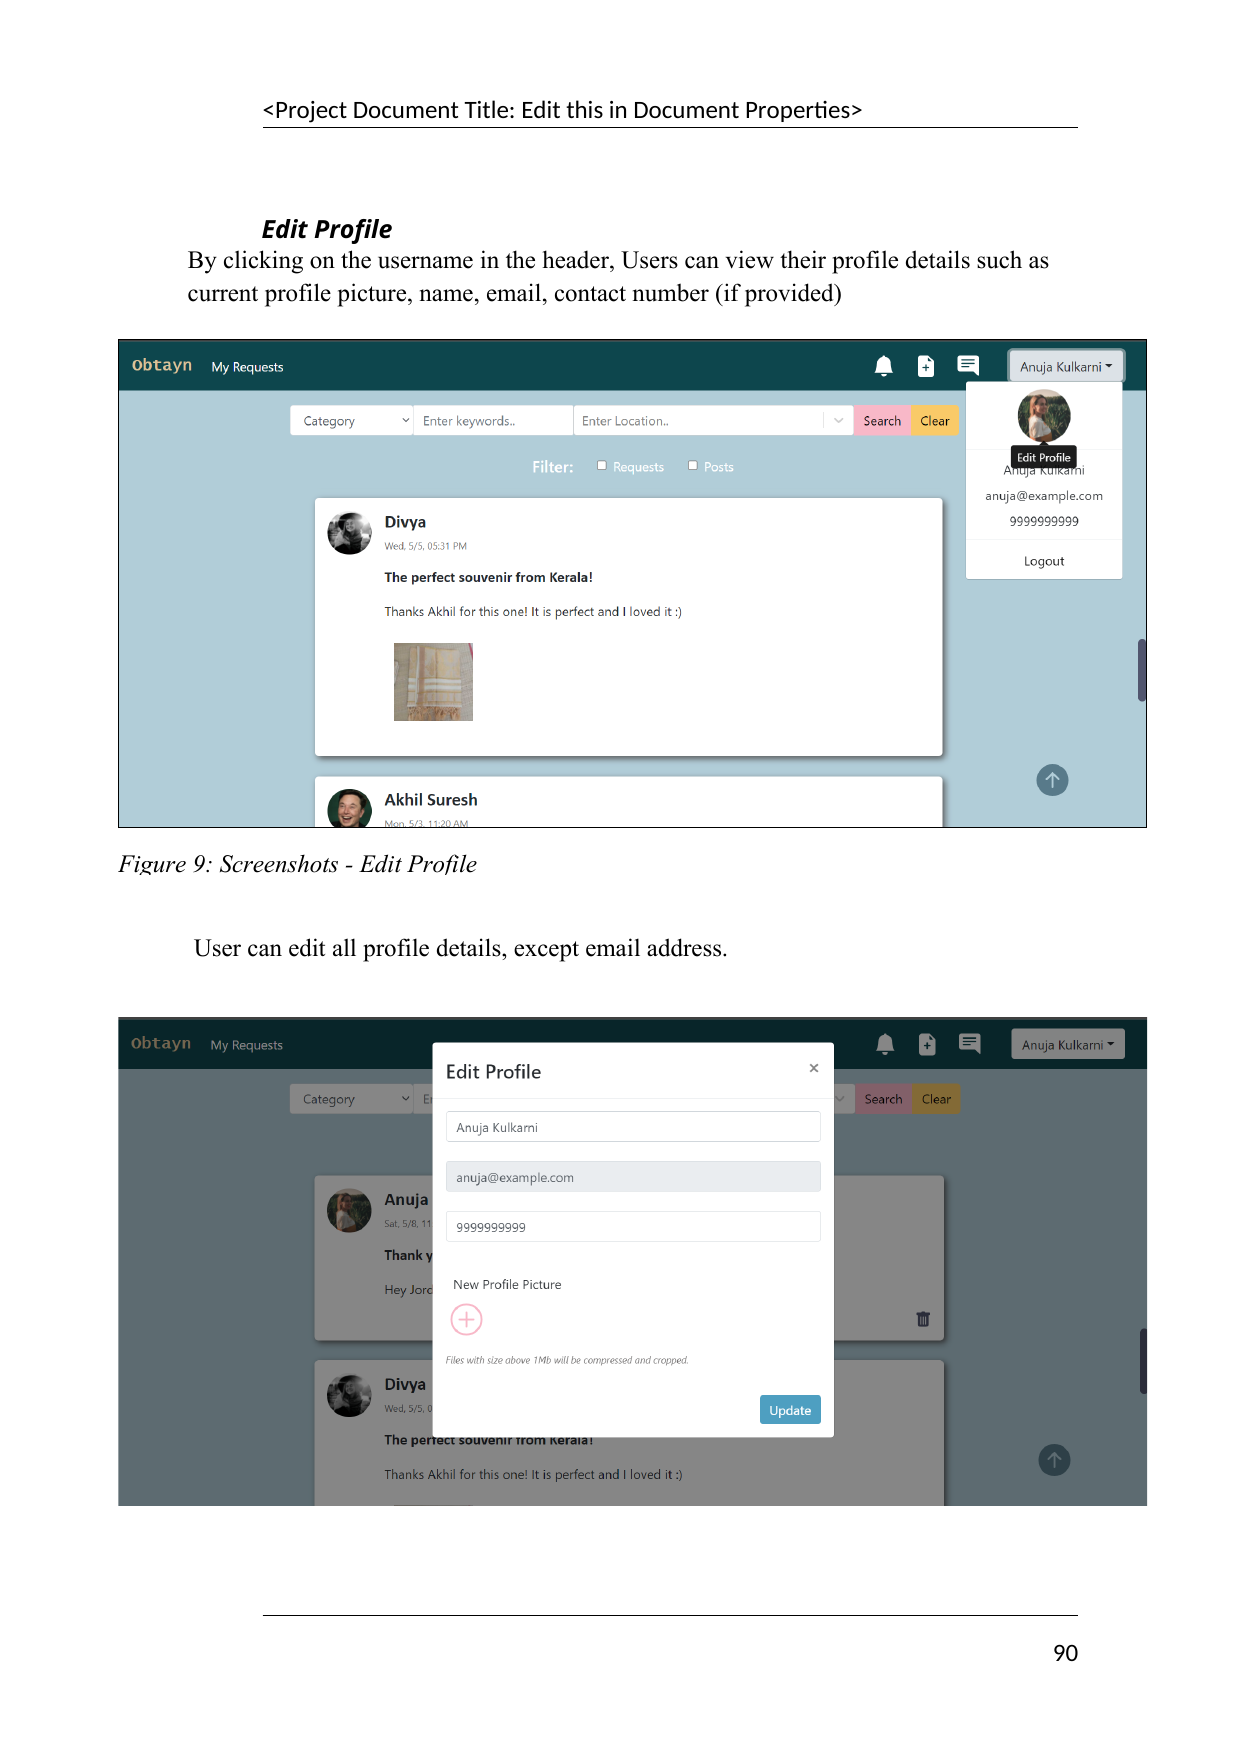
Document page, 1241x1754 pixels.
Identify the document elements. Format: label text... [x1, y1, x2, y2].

text By clicking on the username in the header, Users can view their profile details such as current profile picture, name, email, contact number (if provided) [187, 245, 1078, 307]
picture [119, 340, 1146, 827]
subtitle Edit Profile [261, 195, 1078, 245]
text Figure 9: Screenshots - Edit Profile [118, 828, 1147, 875]
picture [118, 1017, 1148, 1506]
text User can edit all profile details, except email address. [187, 933, 1078, 962]
